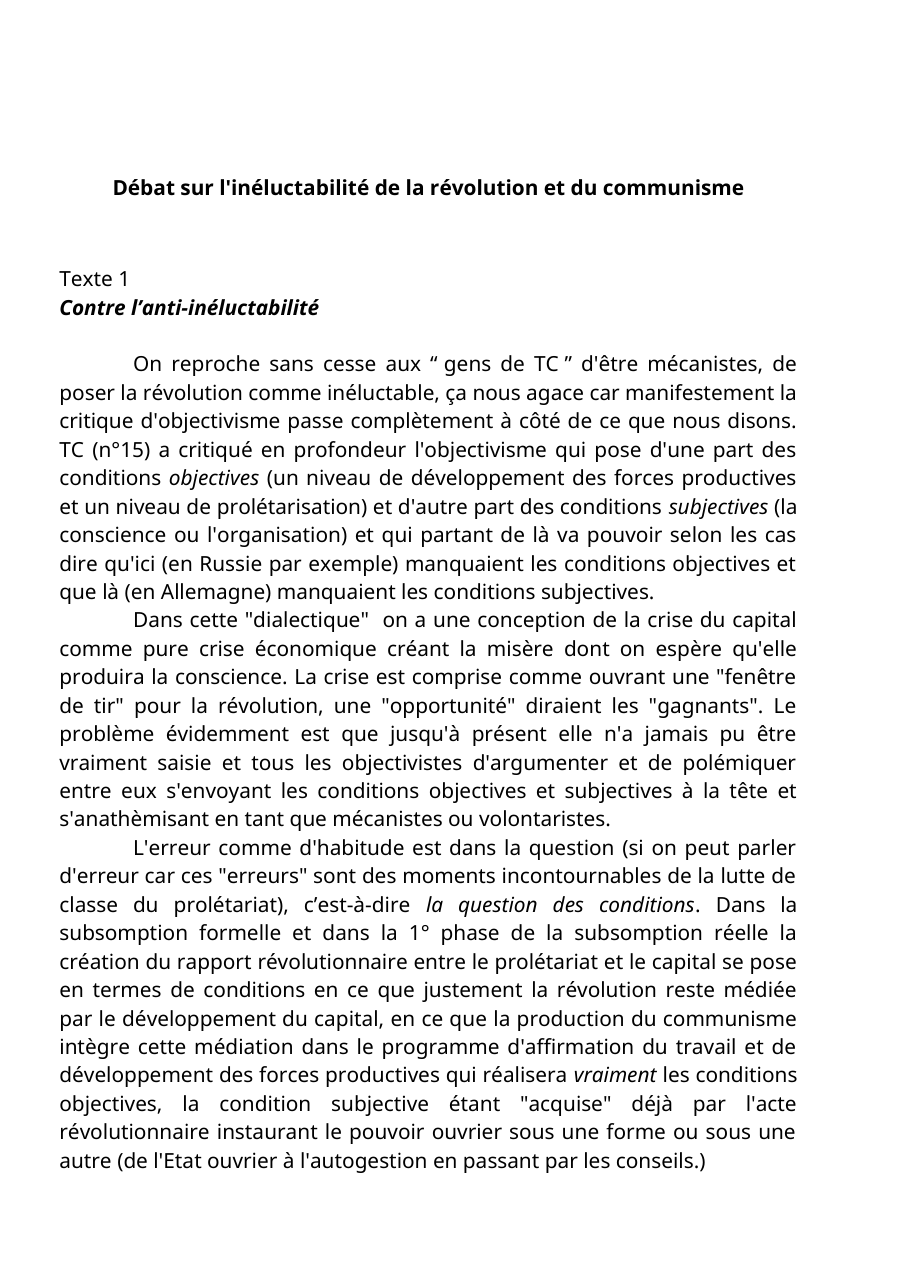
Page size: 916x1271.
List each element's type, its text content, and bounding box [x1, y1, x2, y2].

subtitle Débat sur l'inéluctabilité de la révolution et du communisme [59, 173, 797, 201]
text Texte 1 [59, 264, 797, 293]
text Contre l’anti-inéluctabilité [59, 293, 797, 321]
text L'erreur comme d'habitude est dans la question (si on peut parler d'erreur car ces "erreurs" sont des moments incontournables de la lutte de classe du prolétariat), c’est-à-dire la question des conditions. Dans la subsomption formelle et dans la 1° phase de la subsomption réelle la création du rapport révolutionnaire entre le prolétariat et le capital se pose en termes de conditions en ce que justement la révolution reste médiée par le développement du capital, en ce que la production du communisme intègre cette médiation dans le programme d'affirmation du travail et de développement des forces productives qui réalisera vraiment les conditions objectives, la condition subjective étant "acquise" déjà par l'acte révolutionnaire instaurant le pouvoir ouvrier sous une forme ou sous une autre (de l'Etat ouvrier à l'autogestion en passant par les conseils.) [59, 833, 797, 1174]
text Dans cette "dialectique" on a une conception de la crise du capital comme pure crise économique créant la misère dont on espère qu'elle produira la conscience. La crise est comprise comme ouvrant une "fenêtre de tir" pour la révolution, une "opportunité" diraient les "gagnants". Le problème évidemment est que jusqu'à présent elle n'a jamais pu être vraiment saisie et tous les objectivistes d'argumenter et de polémiquer entre eux s'envoyant les conditions objectives et subjectives à la tête et s'anathèmisant en tant que mécanistes ou volontaristes. [59, 606, 797, 833]
text On reproche sans cesse aux “ gens de TC ” d'être mécanistes, de poser la révolution comme inéluctable, ça nous agace car manifestement la critique d'objectivisme passe complètement à côté de ce que nous disons. TC (n°15) a critiqué en profondeur l'objectivisme qui pose d'une part des conditions objectives (un niveau de développement des forces productives et un niveau de prolétarisation) et d'autre part des conditions subjectives (la conscience ou l'organisation) et qui partant de là va pouvoir selon les cas dire qu'ici (en Russie par exemple) manquaient les conditions objectives et que là (en Allemagne) manquaient les conditions subjectives. [59, 349, 797, 606]
